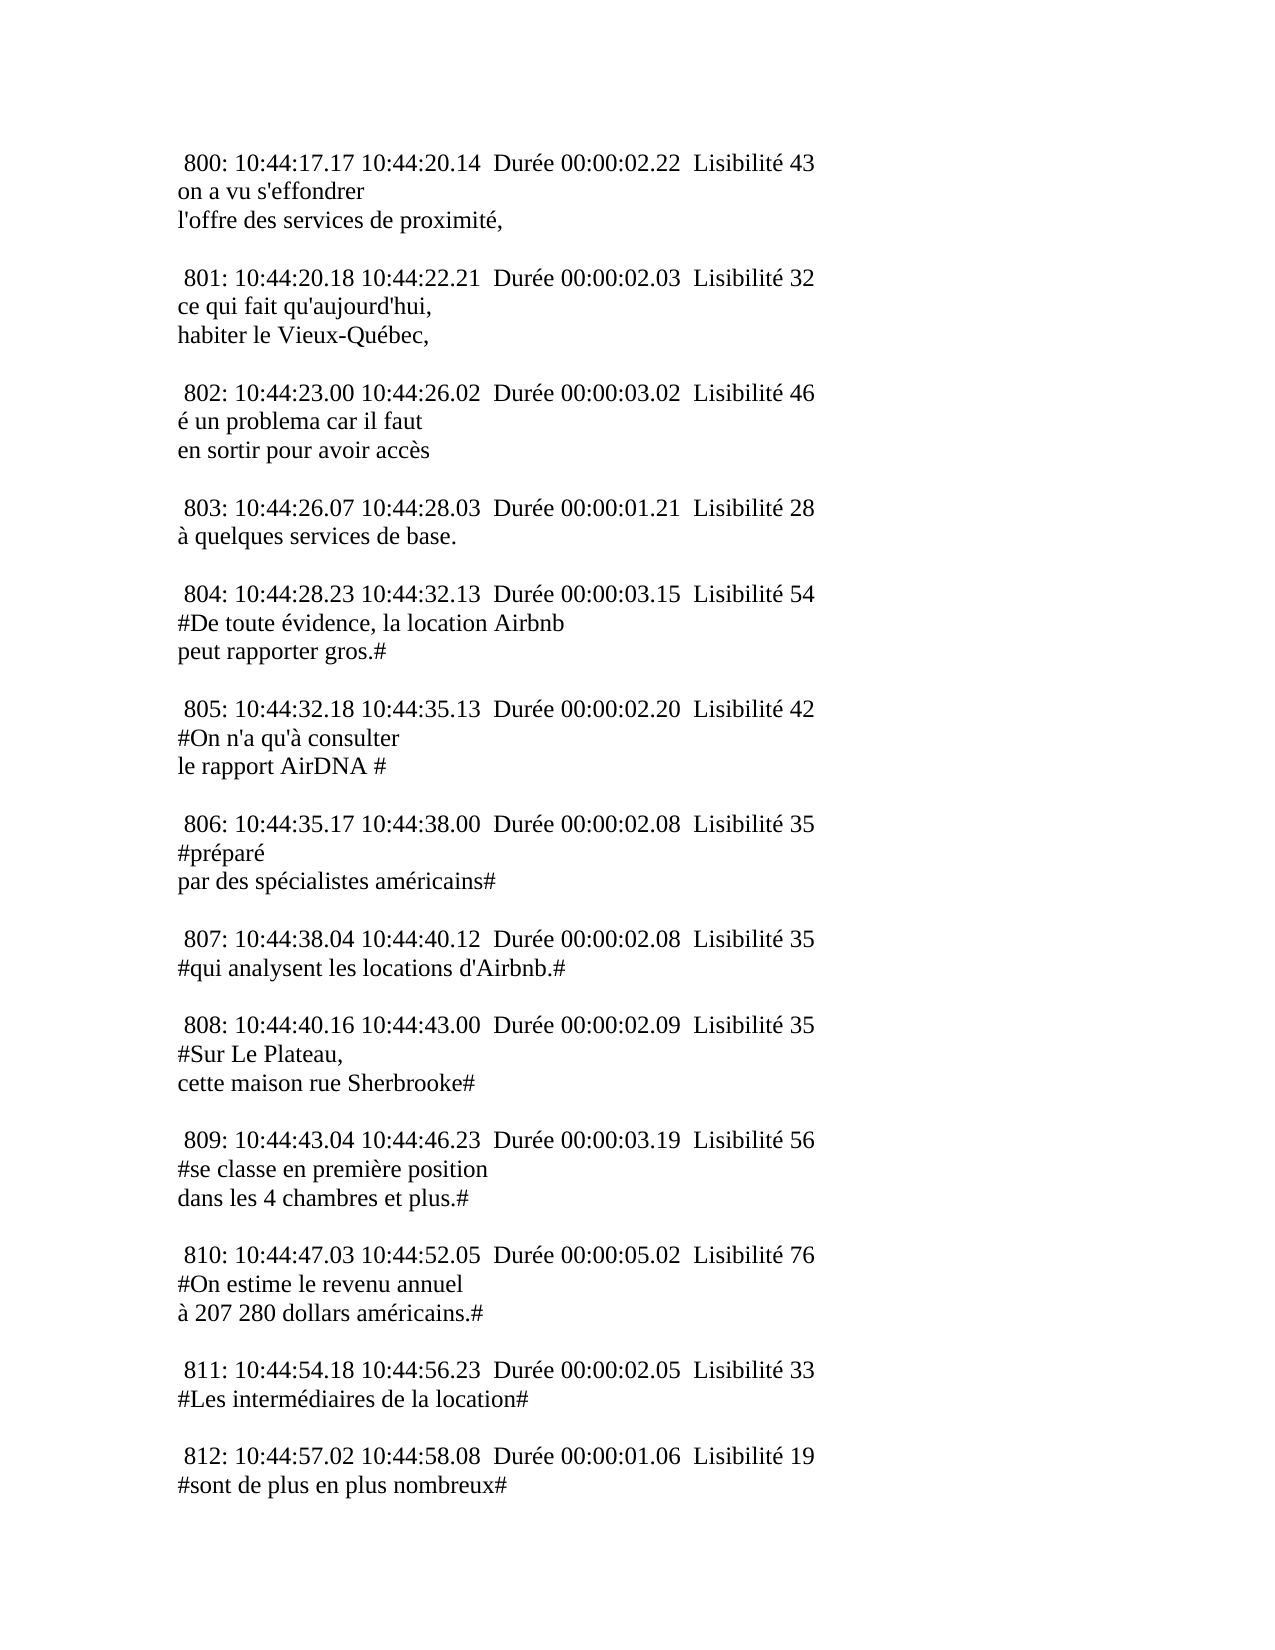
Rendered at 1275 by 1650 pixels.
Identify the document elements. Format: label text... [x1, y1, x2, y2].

text 810: 10:44:47.03 10:44:52.05 Durée 00:00:05.02 Lisibilité 76 [177, 1240, 1098, 1269]
text en sortir pour avoir accès [177, 435, 1098, 464]
text é un problema car il faut [177, 406, 1098, 435]
text 805: 10:44:32.18 10:44:35.13 Durée 00:00:02.20 Lisibilité 42 [177, 694, 1098, 723]
text #On estime le revenu annuel [177, 1269, 1098, 1298]
text ce qui fait qu'aujourd'hui, [177, 291, 1098, 320]
text cette maison rue Sherbrooke# [177, 1068, 1098, 1096]
text #préparé [177, 838, 1098, 866]
text 800: 10:44:17.17 10:44:20.14 Durée 00:00:02.22 Lisibilité 43 [177, 148, 1098, 176]
text #On n'a qu'à consulter [177, 723, 1098, 751]
text #qui analysent les locations d'Airbnb.# [177, 953, 1098, 981]
text 807: 10:44:38.04 10:44:40.12 Durée 00:00:02.08 Lisibilité 35 [177, 924, 1098, 953]
text on a vu s'effondrer [177, 176, 1098, 205]
text 808: 10:44:40.16 10:44:43.00 Durée 00:00:02.09 Lisibilité 35 [177, 1010, 1098, 1039]
text #De toute évidence, la location Airbnb [177, 608, 1098, 636]
text par des spécialistes américains# [177, 866, 1098, 895]
text 812: 10:44:57.02 10:44:58.08 Durée 00:00:01.06 Lisibilité 19 [177, 1441, 1098, 1470]
text #sont de plus en plus nombreux# [177, 1470, 1098, 1499]
text 806: 10:44:35.17 10:44:38.00 Durée 00:00:02.08 Lisibilité 35 [177, 809, 1098, 838]
text à 207 280 dollars américains.# [177, 1298, 1098, 1326]
text #Sur Le Plateau, [177, 1039, 1098, 1068]
text dans les 4 chambres et plus.# [177, 1183, 1098, 1211]
text 801: 10:44:20.18 10:44:22.21 Durée 00:00:02.03 Lisibilité 32 [177, 263, 1098, 291]
text 804: 10:44:28.23 10:44:32.13 Durée 00:00:03.15 Lisibilité 54 [177, 579, 1098, 608]
text 803: 10:44:26.07 10:44:28.03 Durée 00:00:01.21 Lisibilité 28 [177, 493, 1098, 521]
text 809: 10:44:43.04 10:44:46.23 Durée 00:00:03.19 Lisibilité 56 [177, 1125, 1098, 1154]
text #se classe en première position [177, 1154, 1098, 1183]
text habiter le Vieux-Québec, [177, 320, 1098, 349]
text 802: 10:44:23.00 10:44:26.02 Durée 00:00:03.02 Lisibilité 46 [177, 378, 1098, 406]
text #Les intermédiaires de la location# [177, 1384, 1098, 1413]
text le rapport AirDNA # [177, 751, 1098, 780]
text 811: 10:44:54.18 10:44:56.23 Durée 00:00:02.05 Lisibilité 33 [177, 1355, 1098, 1384]
text l'offre des services de proximité, [177, 205, 1098, 234]
text à quelques services de base. [177, 521, 1098, 550]
text peut rapporter gros.# [177, 636, 1098, 665]
